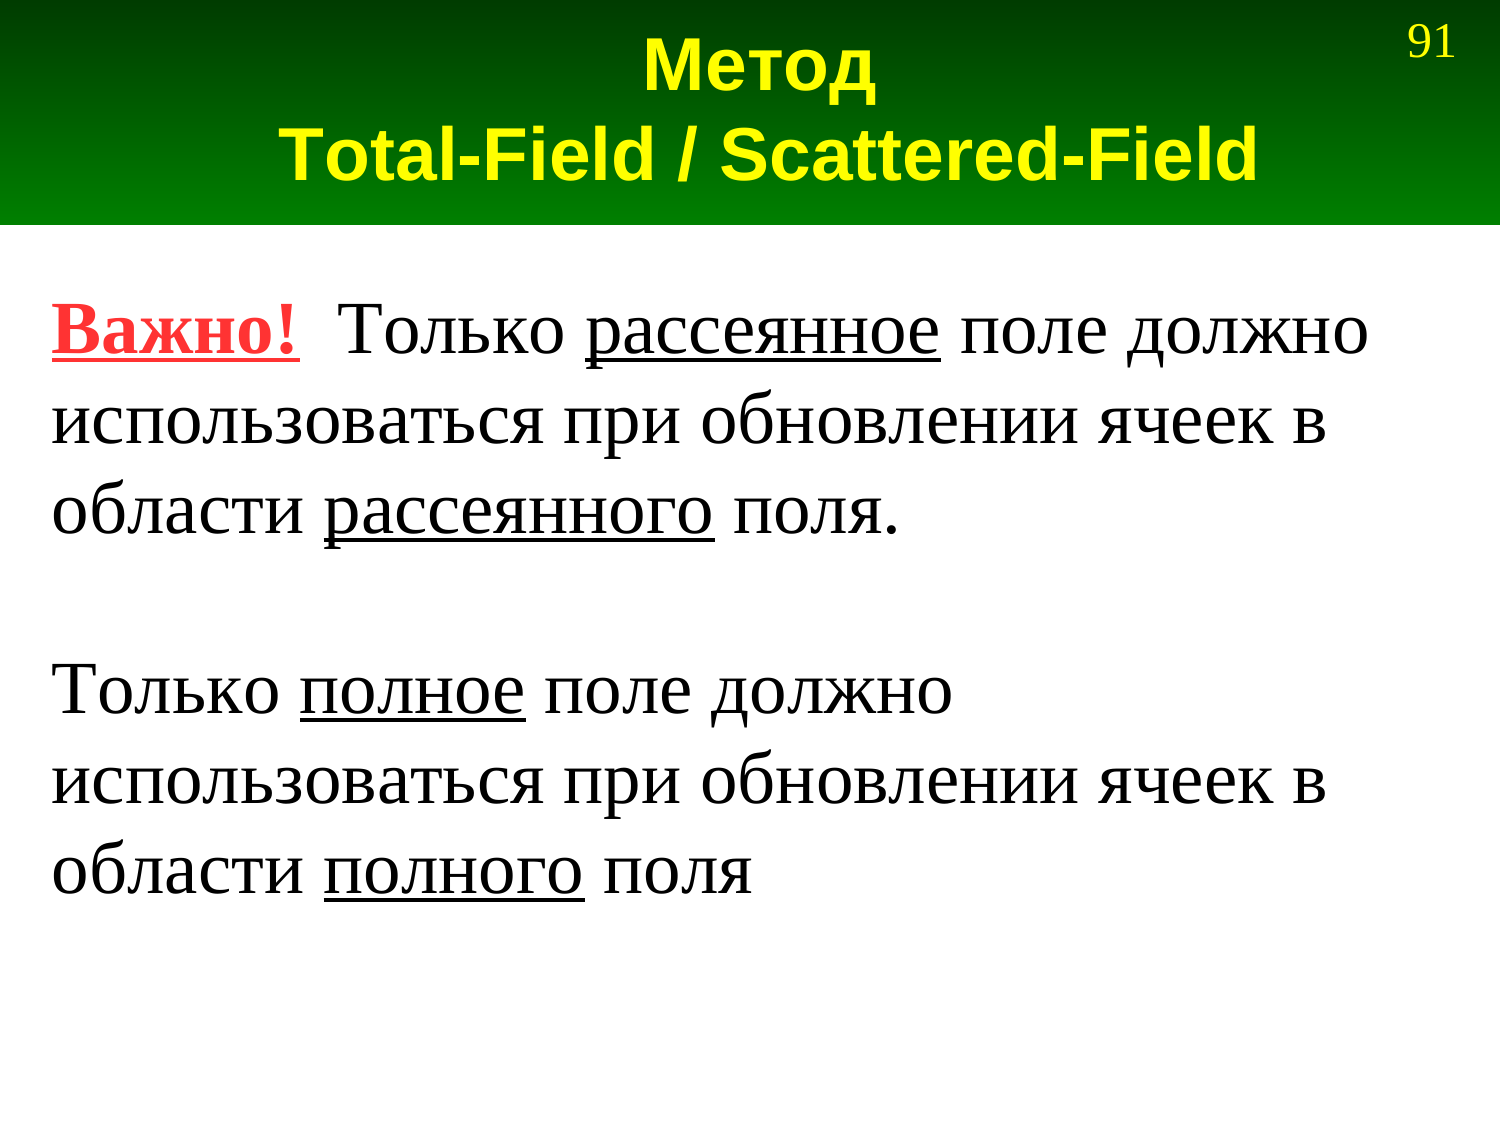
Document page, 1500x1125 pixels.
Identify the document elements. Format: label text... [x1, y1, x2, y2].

title Метод Total-Field / Scattered-Field [100, 7, 1441, 204]
text_box Важно! Только рассеянное поле должно использоваться при обновлении ячеек в области рассеянного поля. Только полное поле должно использоваться при обновлении ячеек в области полного поля [37, 271, 1477, 917]
